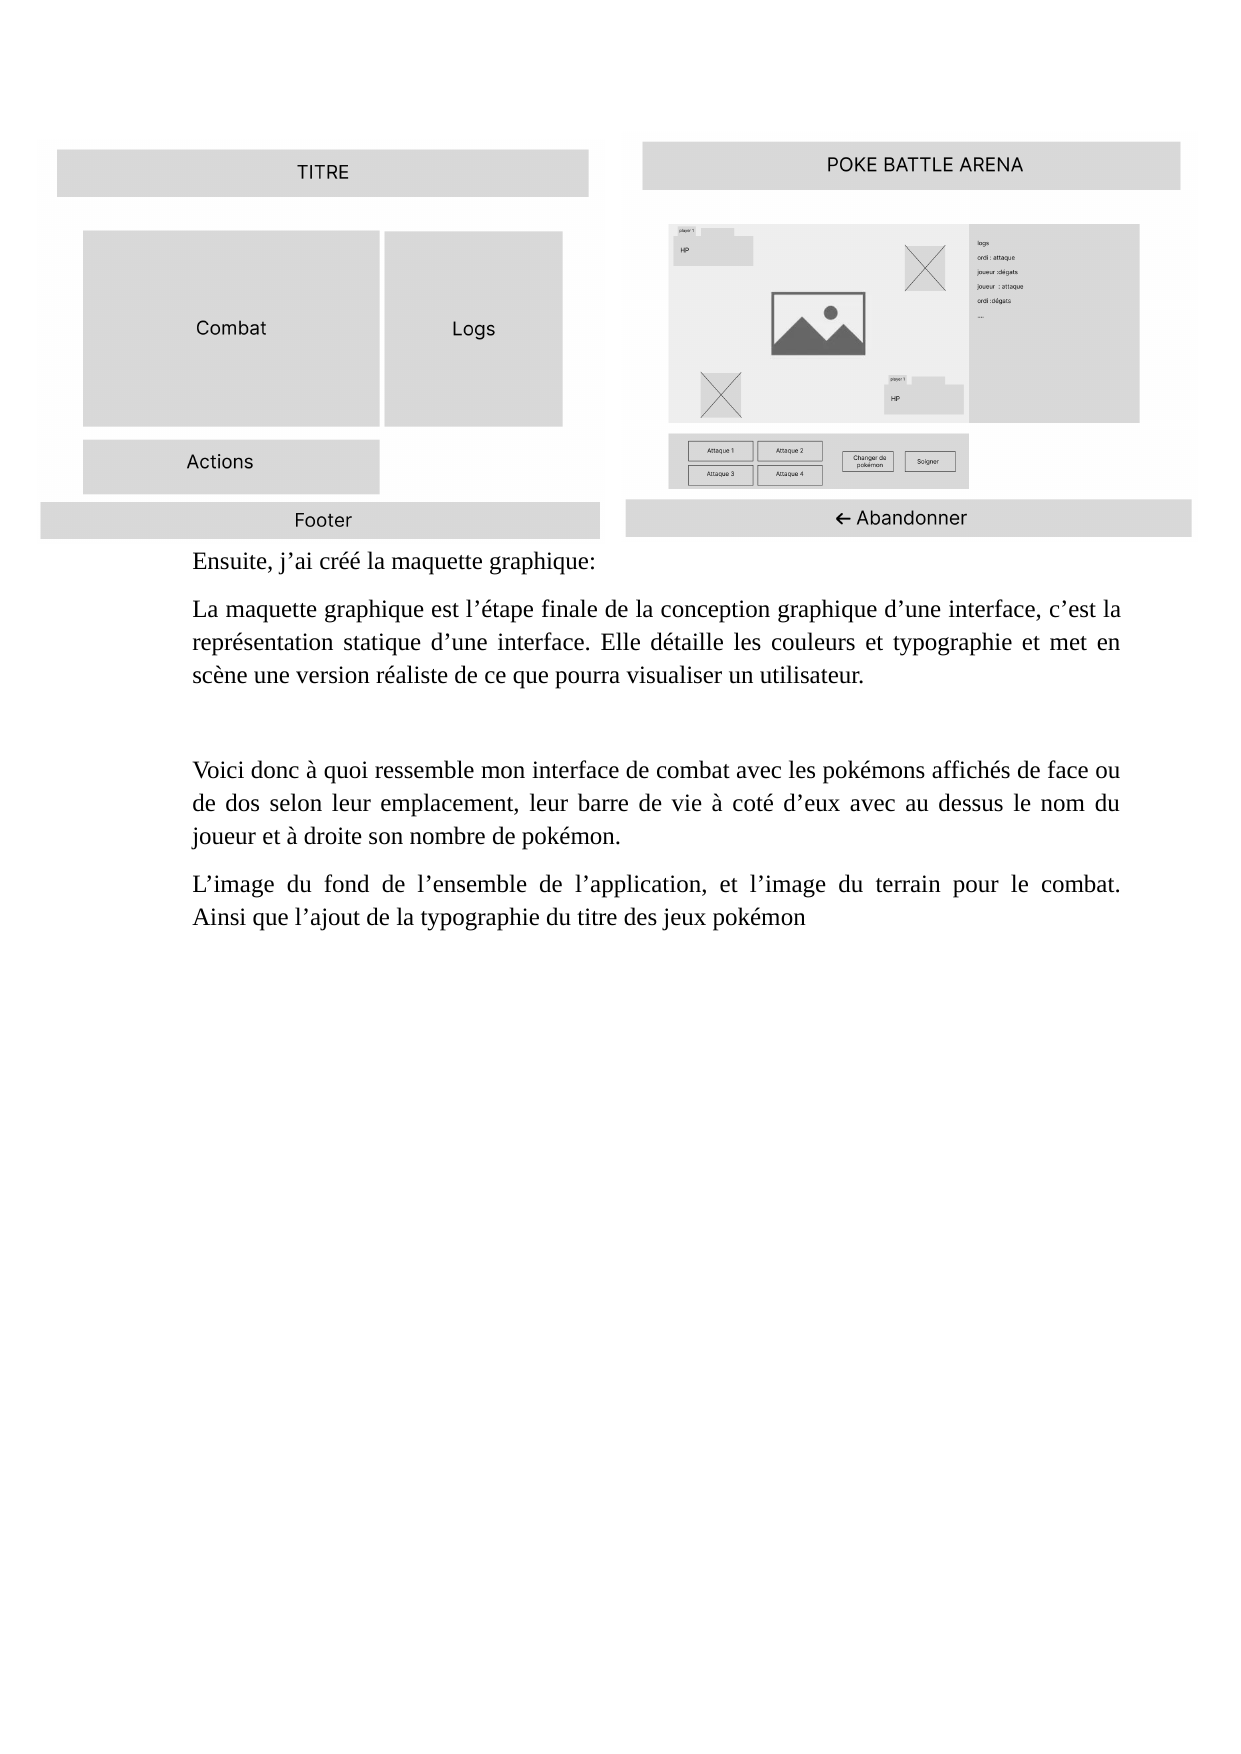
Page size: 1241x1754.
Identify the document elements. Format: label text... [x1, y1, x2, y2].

text La maquette graphique est l’étape finale de la conception graphique d’une interface, c’est la représentation statique d’une interface. Elle détaille les couleurs et typographie et met en scène une version réaliste de ce que pourra visualiser un utilisateur. [192, 594, 1122, 689]
picture [36, 139, 606, 544]
text Ensuite, j’ai créé la maquette graphique: [192, 356, 1122, 575]
picture [621, 131, 1198, 542]
text L’image du fond de l’ensemble de l’application, et l’image du terrain pour le combat. Ainsi que l’ajout de la typographie du titre des jeux pokémon [192, 869, 1122, 931]
text Voici donc à quoi ressemble mon interface de combat avec les pokémons affichés de face ou de dos selon leur emplacement, leur barre de vie à coté d’eux avec au dessus le nom du joueur et à droite son nombre de pokémon. [192, 755, 1122, 850]
